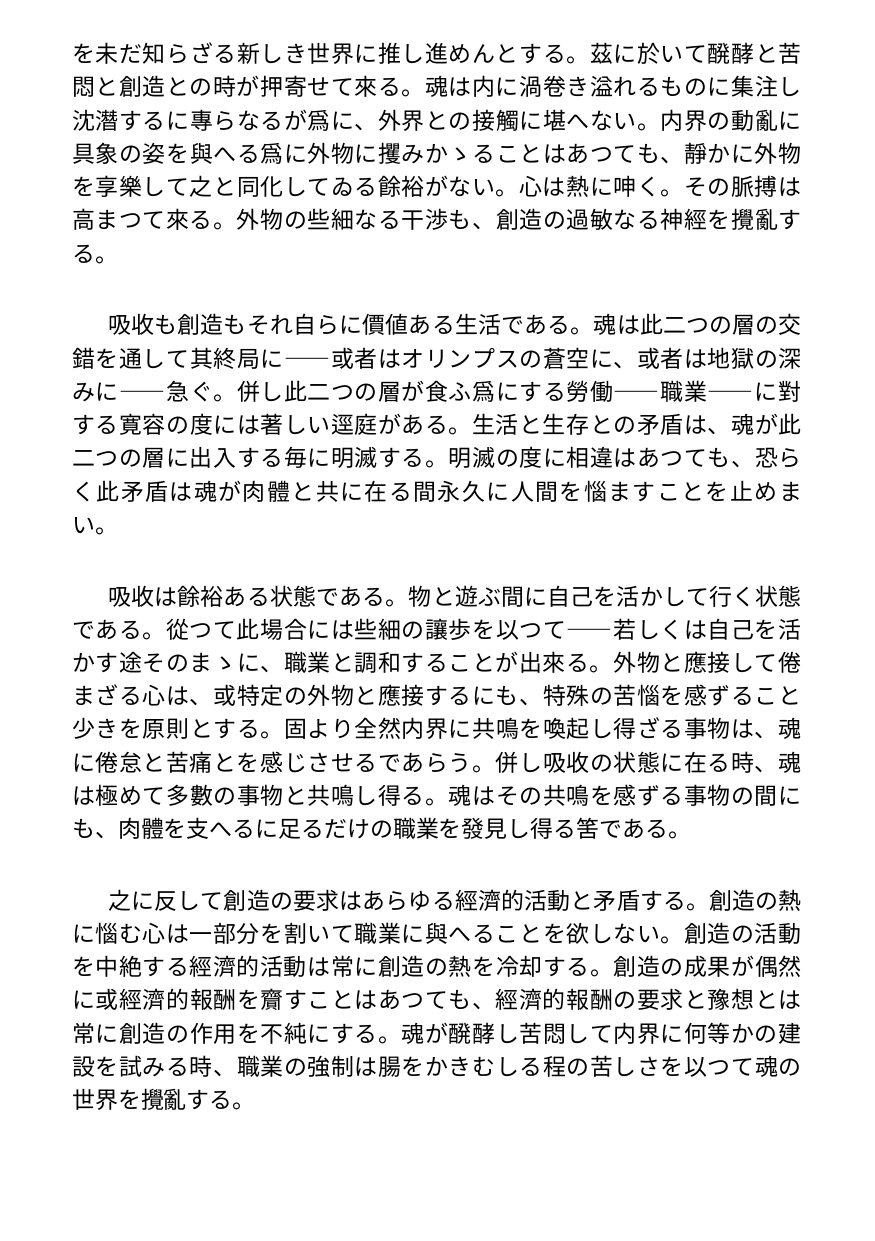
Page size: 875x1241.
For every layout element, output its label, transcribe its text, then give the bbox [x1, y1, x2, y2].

text 之に反して創造の要求はあらゆる經濟的活動と矛盾する。創造の熱に惱む心は一部分を割いて職業に與へることを欲しない。創造の活動を中絶する經濟的活動は常に創造の熱を冷却する。創造の成果が偶然に或經濟的報酬を齎すことはあつても、經濟的報酬の要求と豫想とは常に創造の作用を不純にする。魂が醗酵し苦悶して内界に何等かの建設を試みる時、職業の強制は腸をかきむしる程の苦しさを以つて魂の世界を攪亂する。 [72, 883, 802, 1115]
text 吸收も創造もそれ自らに價値ある生活である。魂は此二つの層の交錯を通して其終局に――或者はオリンプスの蒼空に、或者は地獄の深みに――急ぐ。併し此二つの層が食ふ爲にする勞働――職業――に對する寛容の度には著しい逕庭がある。生活と生存との矛盾は、魂が此二つの層に出入する毎に明滅する。明滅の度に相違はあつても、恐らく此矛盾は魂が肉體と共に在る間永久に人間を惱ますことを止めまい。 [72, 307, 802, 540]
text を未だ知らざる新しき世界に推し進めんとする。茲に於いて醗酵と苦悶と創造との時が押寄せて來る。魂は内に渦卷き溢れるものに集注し沈潛するに專らなるが爲に、外界との接觸に堪へない。内界の動亂に具象の姿を與へる爲に外物に攫みかゝることはあつても、靜かに外物を享樂して之と同化してゐる餘裕がない。心は熱に呻く。その脈搏は高まつて來る。外物の些細なる干渉も、創造の過敏なる神經を攪亂する。 [72, 36, 802, 269]
text 吸收は餘裕ある状態である。物と遊ぶ間に自己を活かして行く状態である。從つて此場合には些細の讓歩を以つて――若しくは自己を活かす途そのまゝに、職業と調和することが出來る。外物と應接して倦まざる心は、或特定の外物と應接するにも、特殊の苦惱を感ずること少きを原則とする。固より全然内界に共鳴を喚起し得ざる事物は、魂に倦怠と苦痛とを感じさせるであらう。併し吸收の状態に在る時、魂は極めて多數の事物と共鳴し得る。魂はその共鳴を感ずる事物の間にも、肉體を支へるに足るだけの職業を發見し得る筈である。 [72, 578, 802, 844]
